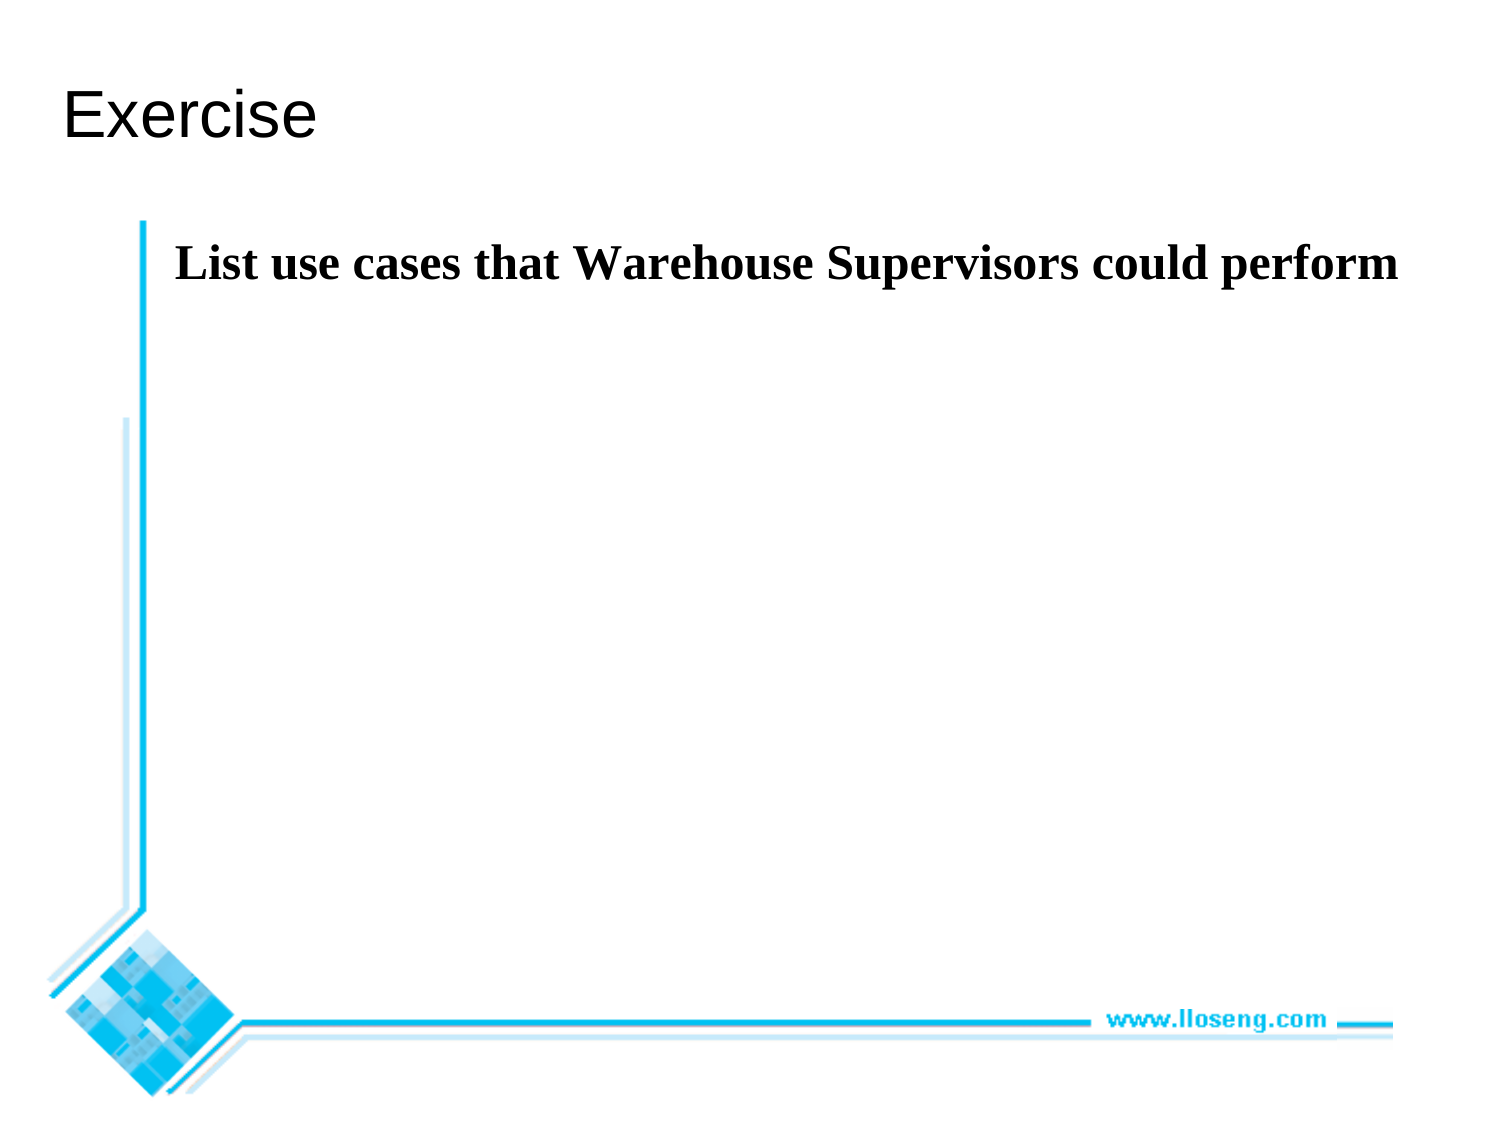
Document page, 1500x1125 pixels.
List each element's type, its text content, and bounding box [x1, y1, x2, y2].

title Exercise [62, 37, 1413, 188]
picture [35, 209, 1393, 1099]
list List use cases that Warehouse Supervisors could perform [174, 224, 1413, 1013]
